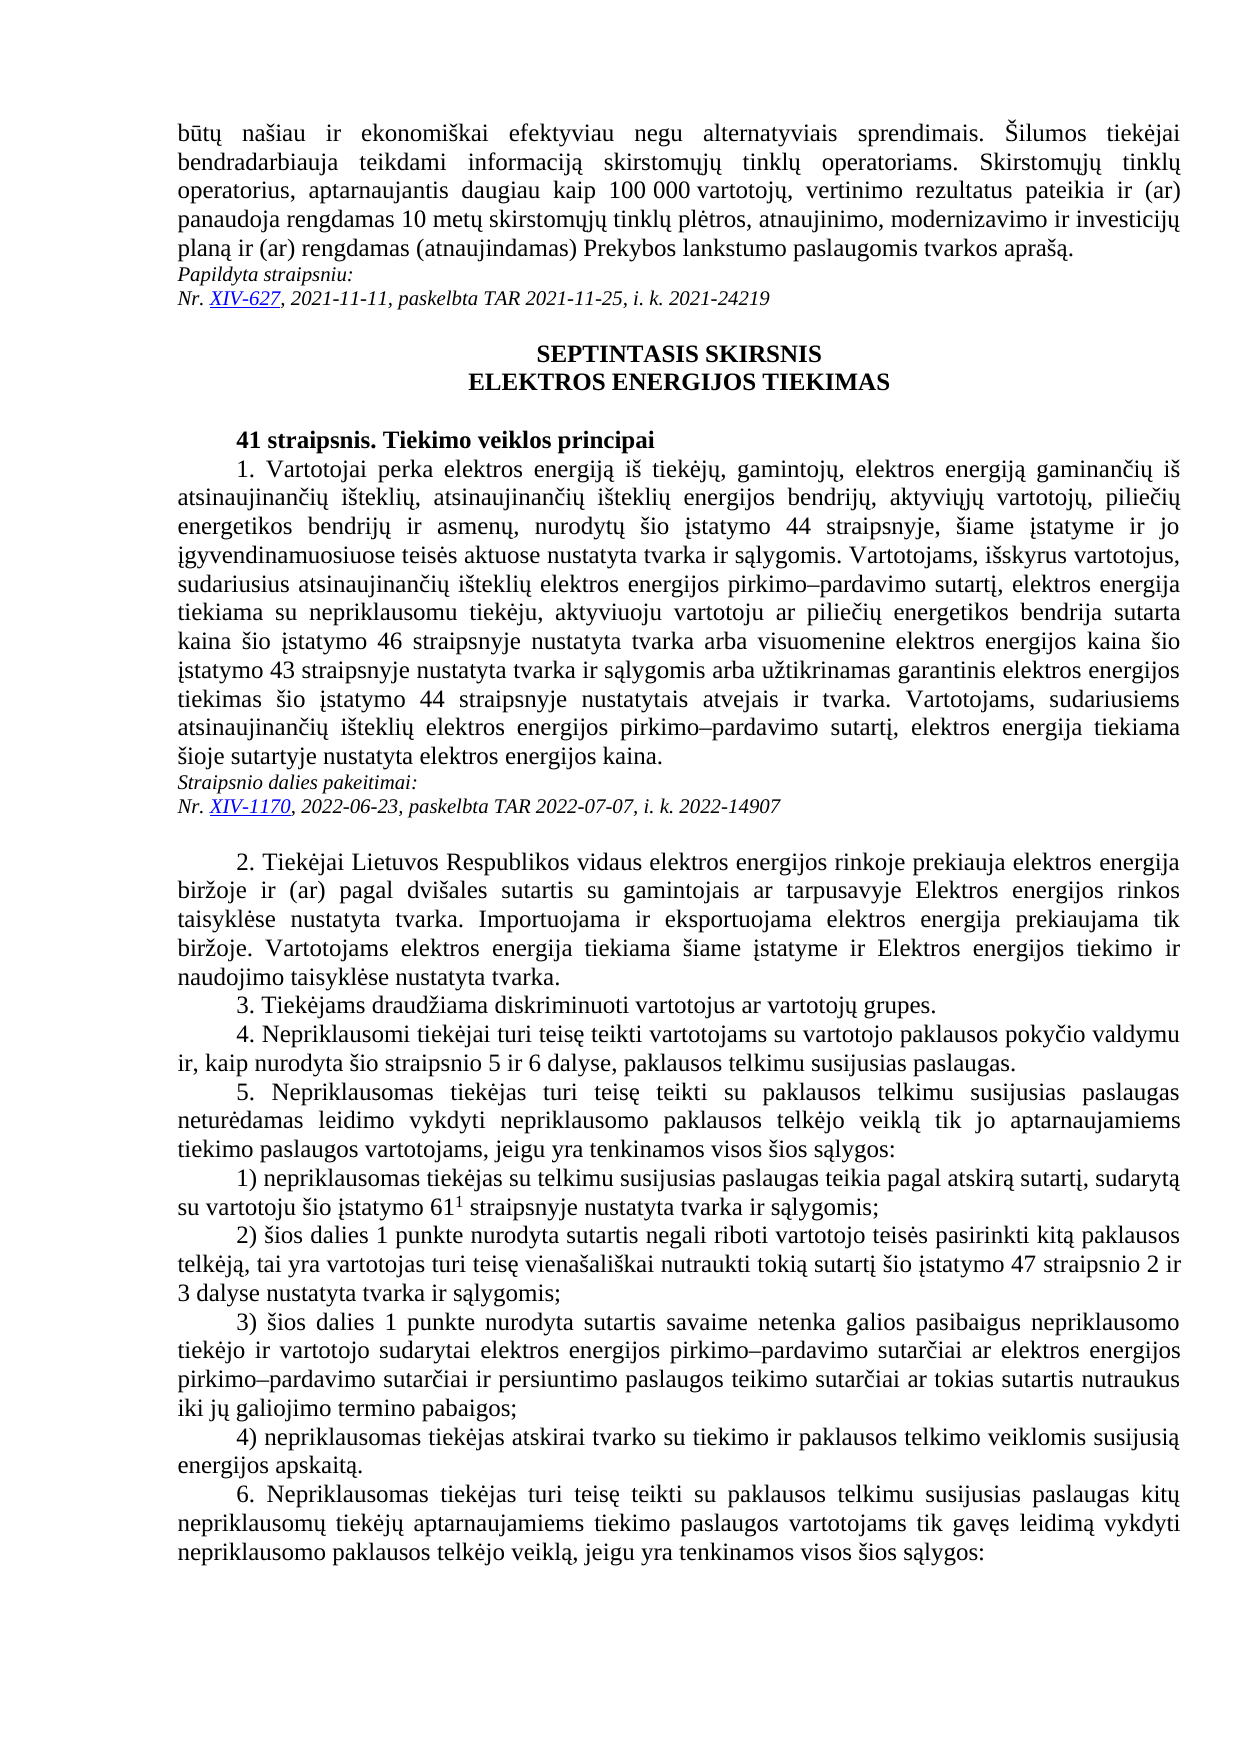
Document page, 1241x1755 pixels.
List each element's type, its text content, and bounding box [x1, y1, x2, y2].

text SEPTINTASIS SKIRSNIS [177, 339, 1181, 367]
text 5. Nepriklausomas tiekėjas turi teisę teikti su paklausos telkimu susijusias paslaugas neturėdamas leidimo vykdyti nepriklausomo paklausos telkėjo veiklą tik jo aptarnaujamiems tiekimo paslaugos vartotojams, jeigu yra tenkinamos visos šios sąlygos: [177, 1077, 1181, 1163]
text ELEKTROS ENERGIJOS TIEKIMAS [177, 367, 1181, 396]
text 3) šios dalies 1 punkte nurodyta sutartis savaime netenka galios pasibaigus nepriklausomo tiekėjo ir vartotojo sudarytai elektros energijos pirkimo–pardavimo sutarčiai ar elektros energijos pirkimo–pardavimo sutarčiai ir persiuntimo paslaugos teikimo sutarčiai ar tokias sutartis nutraukus iki jų galiojimo termino pabaigos; [177, 1307, 1181, 1422]
text Papildyta straipsniu: [177, 262, 1181, 286]
text 41 straipsnis. Tiekimo veiklos principai [177, 425, 1181, 454]
text 1. Vartotojai perka elektros energiją iš tiekėjų, gamintojų, elektros energiją gaminančių iš atsinaujinančių išteklių, atsinaujinančių išteklių energijos bendrijų, aktyviųjų vartotojų, piliečių energetikos bendrijų ir asmenų, nurodytų šio įstatymo 44 straipsnyje, šiame įstatyme ir jo įgyvendinamuosiuose teisės aktuose nustatyta tvarka ir sąlygomis. Vartotojams, išskyrus vartotojus, sudariusius atsinaujinančių išteklių elektros energijos pirkimo–pardavimo sutartį, elektros energija tiekiama su nepriklausomu tiekėju, aktyviuoju vartotoju ar piliečių energetikos bendrija sutarta kaina šio įstatymo 46 straipsnyje nustatyta tvarka arba visuomenine elektros energijos kaina šio įstatymo 43 straipsnyje nustatyta tvarka ir sąlygomis arba užtikrinamas garantinis elektros energijos tiekimas šio įstatymo 44 straipsnyje nustatytais atvejais ir tvarka. Vartotojams, sudariusiems atsinaujinančių išteklių elektros energijos pirkimo–pardavimo sutartį, elektros energija tiekiama šioje sutartyje nustatyta elektros energijos kaina. [177, 454, 1181, 770]
text 1) nepriklausomas tiekėjas su telkimu susijusias paslaugas teikia pagal atskirą sutartį, sudarytą su vartotoju šio įstatymo 611 straipsnyje nustatyta tvarka ir sąlygomis; [177, 1163, 1181, 1221]
text 4. Nepriklausomi tiekėjai turi teisę teikti vartotojams su vartotojo paklausos pokyčio valdymu ir, kaip nurodyta šio straipsnio 5 ir 6 dalyse, paklausos telkimu susijusias paslaugas. [177, 1019, 1181, 1077]
text Nr. XIV-1170, 2022-06-23, paskelbta TAR 2022-07-07, i. k. 2022-14907 [177, 794, 1181, 818]
text būtų našiau ir ekonomiškai efektyviau negu alternatyviais sprendimais. Šilumos tiekėjai bendradarbiauja teikdami informaciją skirstomųjų tinklų operatoriams. Skirstomųjų tinklų operatorius, aptarnaujantis daugiau kaip 100 000 vartotojų, vertinimo rezultatus pateikia ir (ar) panaudoja rengdamas 10 metų skirstomųjų tinklų plėtros, atnaujinimo, modernizavimo ir investicijų planą ir (ar) rengdamas (atnaujindamas) Prekybos lankstumo paslaugomis tvarkos aprašą. [177, 118, 1181, 262]
text 2. Tiekėjai Lietuvos Respublikos vidaus elektros energijos rinkoje prekiauja elektros energija biržoje ir (ar) pagal dvišales sutartis su gamintojais ar tarpusavyje Elektros energijos rinkos taisyklėse nustatyta tvarka. Importuojama ir eksportuojama elektros energija prekiaujama tik biržoje. Vartotojams elektros energija tiekiama šiame įstatyme ir Elektros energijos tiekimo ir naudojimo taisyklėse nustatyta tvarka. [177, 847, 1181, 991]
text 4) nepriklausomas tiekėjas atskirai tvarko su tiekimo ir paklausos telkimo veiklomis susijusią energijos apskaitą. [177, 1422, 1181, 1479]
text 3. Tiekėjams draudžiama diskriminuoti vartotojus ar vartotojų grupes. [177, 991, 1181, 1019]
text 6. Nepriklausomas tiekėjas turi teisę teikti su paklausos telkimu susijusias paslaugas kitų nepriklausomų tiekėjų aptarnaujamiems tiekimo paslaugos vartotojams tik gavęs leidimą vykdyti nepriklausomo paklausos telkėjo veiklą, jeigu yra tenkinamos visos šios sąlygos: [177, 1479, 1181, 1566]
text Straipsnio dalies pakeitimai: [177, 770, 1181, 794]
text 2) šios dalies 1 punkte nurodyta sutartis negali riboti vartotojo teisės pasirinkti kitą paklausos telkėją, tai yra vartotojas turi teisę vienašališkai nutraukti tokią sutartį šio įstatymo 47 straipsnio 2 ir 3 dalyse nustatyta tvarka ir sąlygomis; [177, 1221, 1181, 1307]
text Nr. XIV-627, 2021-11-11, paskelbta TAR 2021-11-25, i. k. 2021-24219 [177, 286, 1181, 310]
